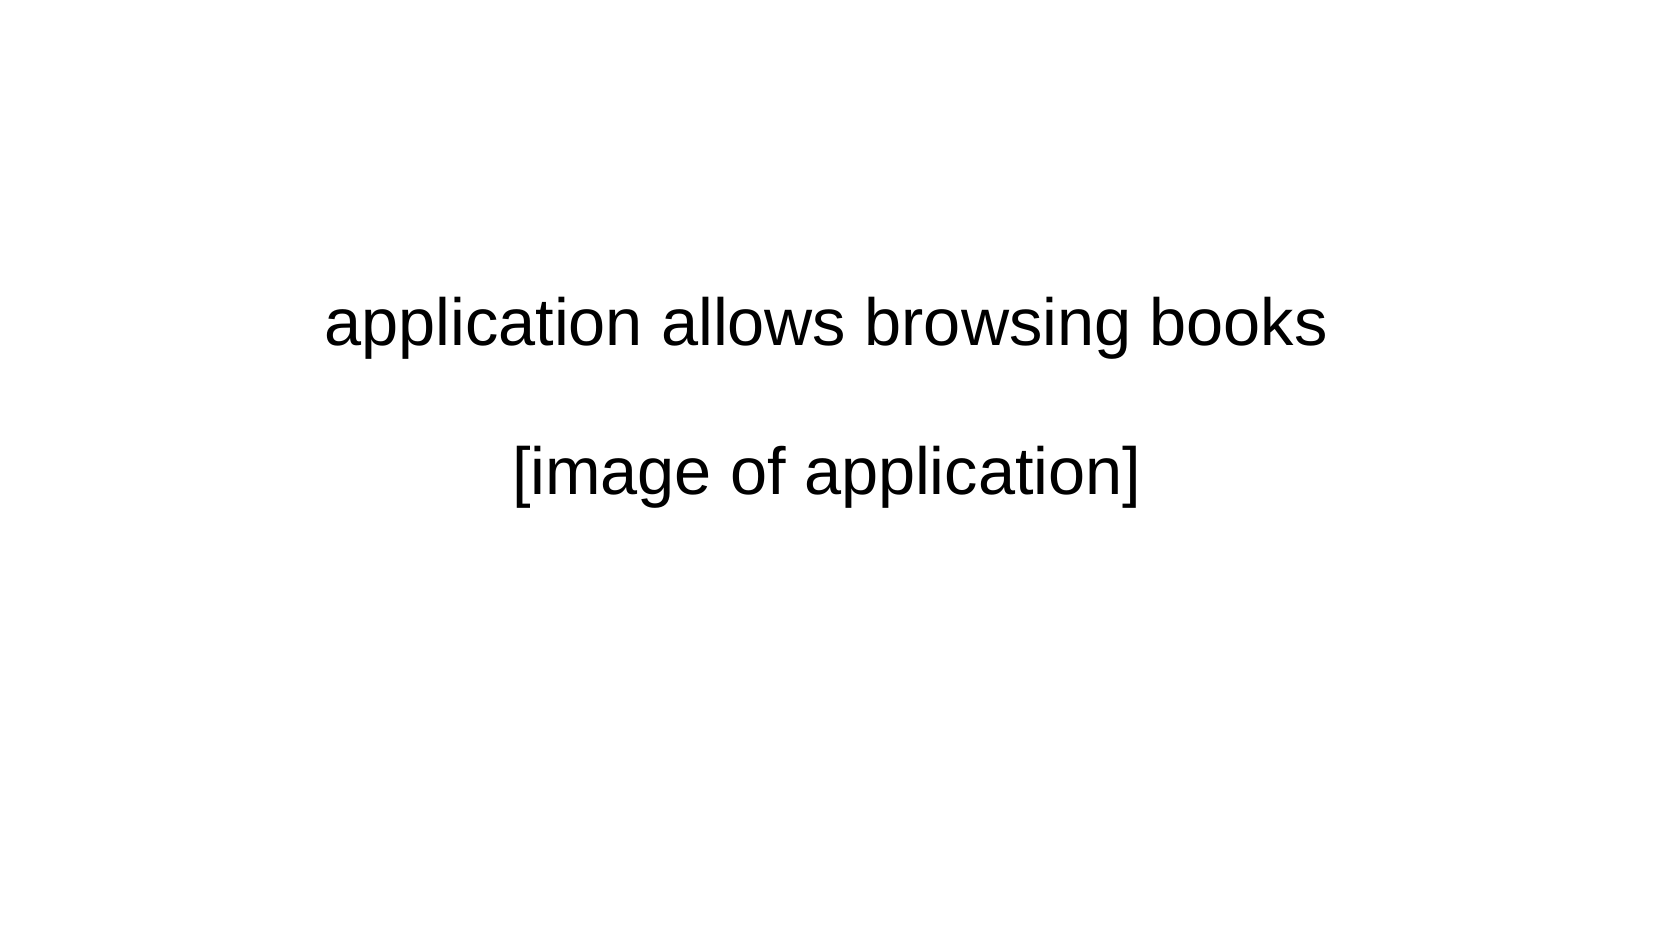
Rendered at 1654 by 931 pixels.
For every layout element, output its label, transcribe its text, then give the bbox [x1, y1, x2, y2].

subtitle application allows browsing books [image of application] [82, 37, 1571, 757]
